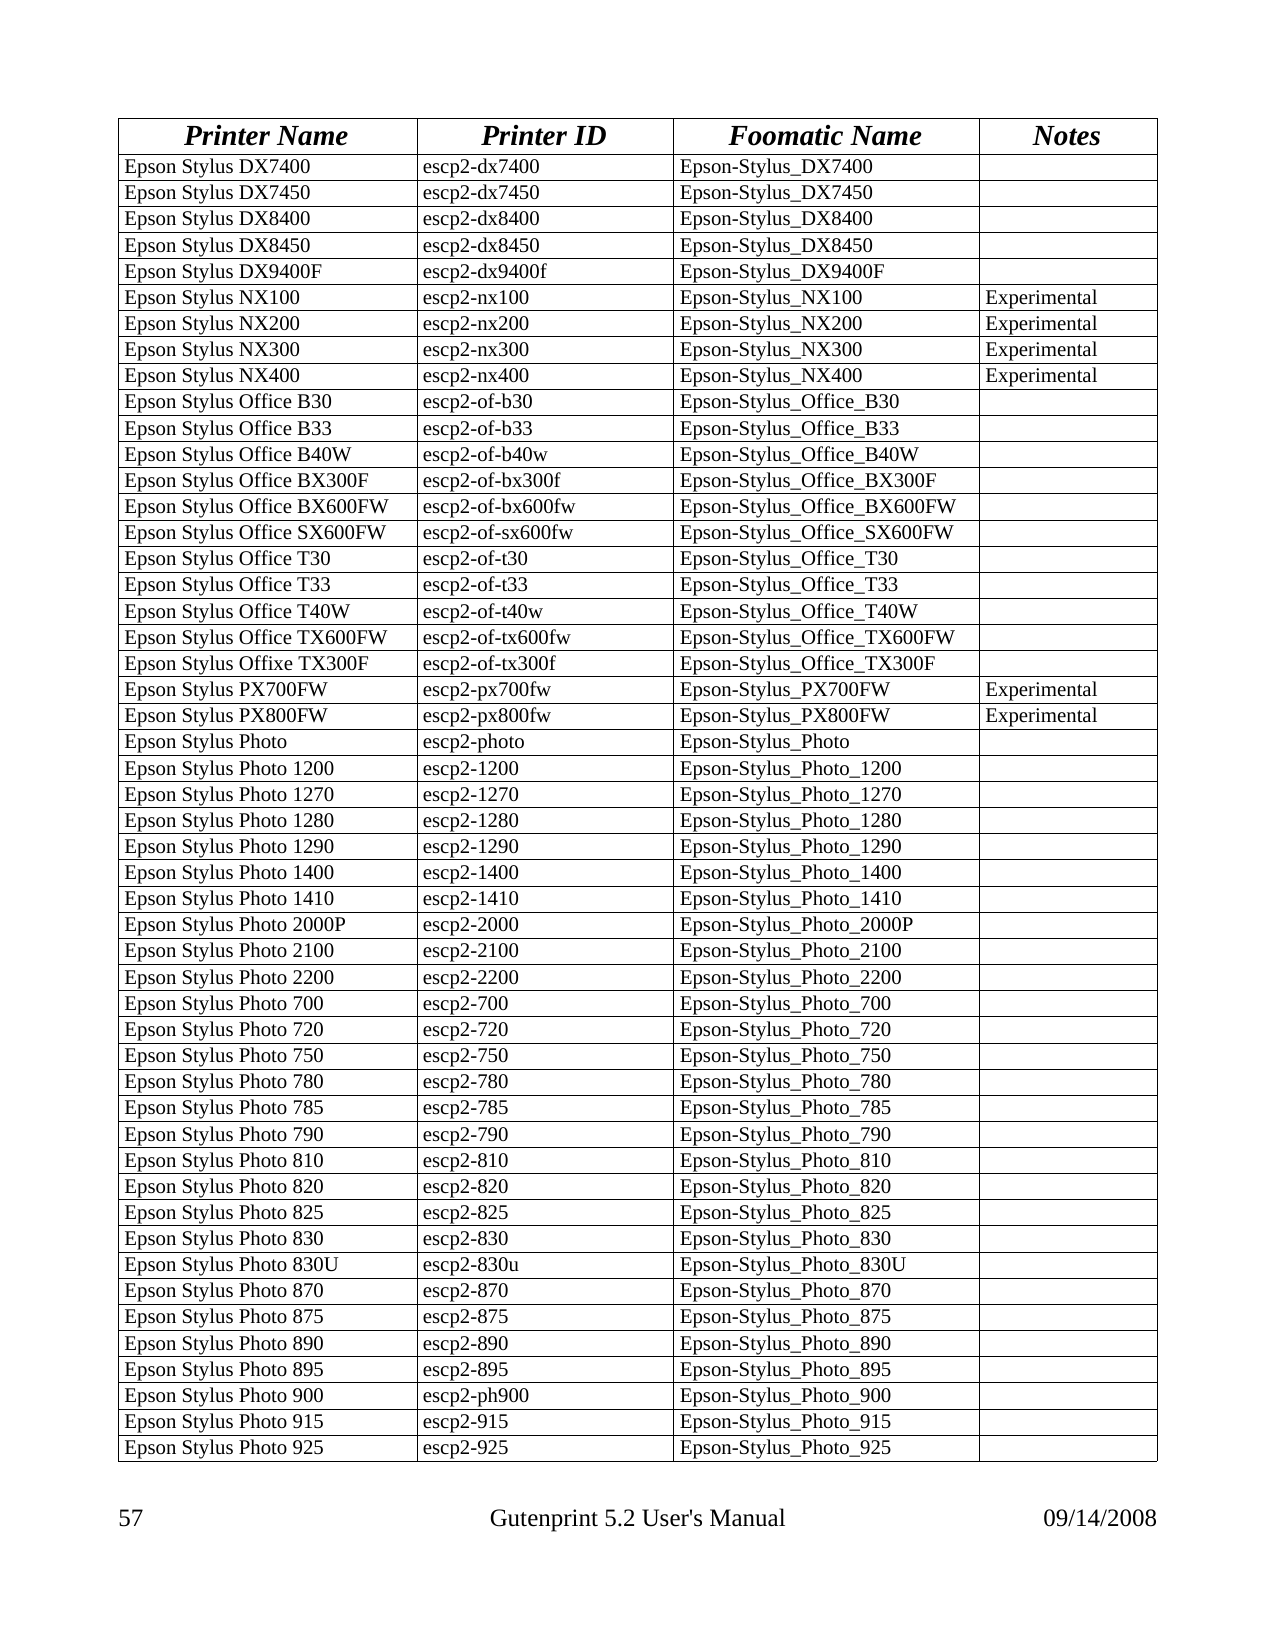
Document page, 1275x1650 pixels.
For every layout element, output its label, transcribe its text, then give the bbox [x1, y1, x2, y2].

table_cell Epson Stylus Photo [119, 730, 417, 755]
table_cell Epson-Stylus_Office_B33 [674, 416, 979, 441]
table_cell [980, 1410, 1157, 1434]
table_cell Epson Stylus Photo 875 [119, 1305, 417, 1330]
table_cell [980, 442, 1157, 467]
table_cell escp2-dx9400f [418, 259, 673, 284]
table_cell Epson-Stylus_Photo_830U [674, 1253, 979, 1278]
table_cell escp2-of-b40w [418, 442, 673, 467]
table_cell [980, 1279, 1157, 1304]
table_cell Epson Stylus Photo 780 [119, 1070, 417, 1095]
table_cell [980, 834, 1157, 859]
table_cell escp2-700 [418, 991, 673, 1016]
table_cell escp2-2000 [418, 913, 673, 938]
table_cell escp2-2200 [418, 965, 673, 990]
table_cell [980, 1436, 1157, 1461]
table_cell Epson-Stylus_NX300 [674, 337, 979, 363]
table_cell Experimental [980, 337, 1157, 363]
table_cell [980, 965, 1157, 990]
table_cell Epson-Stylus_Photo_1410 [674, 887, 979, 912]
table_cell escp2-870 [418, 1279, 673, 1304]
table_cell Experimental [980, 285, 1157, 310]
table_cell [980, 207, 1157, 232]
table_cell Epson Stylus DX8400 [119, 207, 417, 232]
table_cell [980, 1070, 1157, 1095]
table_cell Epson Stylus NX100 [119, 285, 417, 310]
table_cell Epson Stylus Photo 1400 [119, 860, 417, 886]
table_cell Epson-Stylus_Photo_925 [674, 1436, 979, 1461]
table_cell Epson-Stylus_Office_T30 [674, 547, 979, 572]
table_cell Epson Stylus Photo 2000P [119, 913, 417, 938]
table_cell escp2-825 [418, 1200, 673, 1225]
table_cell Epson Stylus Photo 810 [119, 1148, 417, 1173]
table_cell Epson Stylus NX200 [119, 311, 417, 336]
table_cell Epson Stylus Office T30 [119, 547, 417, 572]
table_cell [980, 913, 1157, 938]
table_cell [980, 416, 1157, 441]
table_cell Epson-Stylus_Office_B40W [674, 442, 979, 467]
table_cell Epson-Stylus_Photo_890 [674, 1331, 979, 1356]
table_cell escp2-dx8400 [418, 207, 673, 232]
table_cell escp2-750 [418, 1044, 673, 1068]
table_cell Epson-Stylus_Photo_780 [674, 1070, 979, 1095]
table_cell Epson Stylus Photo 915 [119, 1410, 417, 1434]
table_cell Epson Stylus Photo 830 [119, 1226, 417, 1252]
table_cell escp2-915 [418, 1410, 673, 1434]
table_cell Epson-Stylus_Photo_785 [674, 1096, 979, 1121]
table_cell escp2-dx8450 [418, 233, 673, 258]
table_cell Experimental [980, 364, 1157, 389]
table_cell Epson Stylus Photo 785 [119, 1096, 417, 1121]
table_cell escp2-of-bx600fw [418, 494, 673, 519]
table_cell Epson-Stylus_DX8450 [674, 233, 979, 258]
table_cell [980, 1148, 1157, 1173]
table_cell Epson-Stylus_Photo_870 [674, 1279, 979, 1304]
table_cell escp2-of-b30 [418, 390, 673, 415]
table_cell Epson Stylus Photo 830U [119, 1253, 417, 1278]
table_cell Epson Stylus Photo 895 [119, 1357, 417, 1382]
table_cell Epson-Stylus_Photo_2100 [674, 939, 979, 964]
table_cell [980, 860, 1157, 886]
table_cell [980, 547, 1157, 572]
table_cell Epson Stylus DX7450 [119, 181, 417, 206]
table_cell Epson Stylus Office B40W [119, 442, 417, 467]
table_cell Epson-Stylus_NX200 [674, 311, 979, 336]
table_cell [980, 1253, 1157, 1278]
table_cell [980, 1357, 1157, 1382]
table_cell [980, 1305, 1157, 1330]
table_cell [980, 521, 1157, 546]
table_cell [980, 1096, 1157, 1121]
table_cell Epson-Stylus_Photo_790 [674, 1122, 979, 1147]
table_cell Epson-Stylus_Photo_1200 [674, 756, 979, 781]
table_cell Epson Stylus NX400 [119, 364, 417, 389]
table_cell Epson-Stylus_Photo_750 [674, 1044, 979, 1068]
table_cell [980, 1044, 1157, 1068]
table_cell escp2-of-sx600fw [418, 521, 673, 546]
table_cell [980, 782, 1157, 807]
table_cell escp2-830u [418, 1253, 673, 1278]
table_header Printer ID [418, 119, 673, 153]
table_cell [980, 625, 1157, 650]
table_cell escp2-dx7450 [418, 181, 673, 206]
table_cell Epson Stylus Office SX600FW [119, 521, 417, 546]
table_cell [980, 1017, 1157, 1042]
table_cell Epson Stylus PX800FW [119, 704, 417, 729]
table_cell Epson Stylus Photo 1290 [119, 834, 417, 859]
table_cell escp2-px800fw [418, 704, 673, 729]
table_cell Epson-Stylus_Photo_1280 [674, 808, 979, 833]
table_cell escp2-810 [418, 1148, 673, 1173]
table_cell [980, 573, 1157, 598]
table_cell [980, 1331, 1157, 1356]
table_cell [980, 756, 1157, 781]
table_cell Epson-Stylus_Photo_900 [674, 1383, 979, 1408]
table_cell escp2-photo [418, 730, 673, 755]
table_header Foomatic Name [674, 119, 979, 153]
table_cell Epson-Stylus_Photo_1270 [674, 782, 979, 807]
table_cell Epson Stylus Photo 2200 [119, 965, 417, 990]
table_cell Epson Stylus Office TX600FW [119, 625, 417, 650]
table_cell Epson-Stylus_Photo_810 [674, 1148, 979, 1173]
table_cell Epson Stylus Photo 790 [119, 1122, 417, 1147]
table_cell Epson-Stylus_Office_BX300F [674, 468, 979, 493]
table_cell Epson Stylus DX9400F [119, 259, 417, 284]
table_cell [980, 1226, 1157, 1252]
table_cell [980, 1122, 1157, 1147]
table_cell Epson-Stylus_Office_T33 [674, 573, 979, 598]
table_cell Epson Stylus Office B33 [119, 416, 417, 441]
table_cell escp2-nx300 [418, 337, 673, 363]
table_cell Epson Stylus Photo 1200 [119, 756, 417, 781]
table_cell escp2-785 [418, 1096, 673, 1121]
table_cell Epson Stylus Photo 925 [119, 1436, 417, 1461]
table_cell Epson Stylus Offixe TX300F [119, 651, 417, 676]
table_cell escp2-of-t40w [418, 599, 673, 624]
table_cell [980, 259, 1157, 284]
table_cell [980, 468, 1157, 493]
table_cell escp2-ph900 [418, 1383, 673, 1408]
table_cell Epson Stylus Photo 1280 [119, 808, 417, 833]
table_cell [980, 1174, 1157, 1199]
table_cell Epson Stylus Office T33 [119, 573, 417, 598]
table_cell Epson Stylus Photo 825 [119, 1200, 417, 1225]
table_cell Epson-Stylus_Office_T40W [674, 599, 979, 624]
table_cell Epson Stylus NX300 [119, 337, 417, 363]
table_cell Epson-Stylus_DX7450 [674, 181, 979, 206]
table_cell escp2-780 [418, 1070, 673, 1095]
table_cell escp2-890 [418, 1331, 673, 1356]
table_cell Epson-Stylus_Office_TX300F [674, 651, 979, 676]
table_cell Epson-Stylus_Photo_700 [674, 991, 979, 1016]
table_header Notes [980, 119, 1157, 153]
table_cell escp2-1270 [418, 782, 673, 807]
table_cell Epson Stylus Photo 750 [119, 1044, 417, 1068]
table_cell escp2-of-bx300f [418, 468, 673, 493]
table_cell [980, 991, 1157, 1016]
table_cell Experimental [980, 704, 1157, 729]
table_cell escp2-830 [418, 1226, 673, 1252]
table_cell Epson Stylus Office BX300F [119, 468, 417, 493]
table_cell Epson-Stylus_DX8400 [674, 207, 979, 232]
table_cell escp2-nx200 [418, 311, 673, 336]
table_cell Epson-Stylus_Photo_2200 [674, 965, 979, 990]
table_cell escp2-dx7400 [418, 155, 673, 179]
table_cell Epson Stylus Photo 2100 [119, 939, 417, 964]
table_cell Epson-Stylus_Photo_915 [674, 1410, 979, 1434]
table_cell Epson-Stylus_PX700FW [674, 677, 979, 702]
table_cell Epson Stylus Photo 900 [119, 1383, 417, 1408]
table_cell Epson Stylus DX7400 [119, 155, 417, 179]
table_cell Epson-Stylus_Office_TX600FW [674, 625, 979, 650]
table_cell escp2-720 [418, 1017, 673, 1042]
table_cell [980, 1200, 1157, 1225]
table_cell Epson-Stylus_Office_B30 [674, 390, 979, 415]
table_cell escp2-1400 [418, 860, 673, 886]
table_cell [980, 494, 1157, 519]
table_cell Epson Stylus Photo 820 [119, 1174, 417, 1199]
table_cell Epson-Stylus_Office_BX600FW [674, 494, 979, 519]
table_cell Experimental [980, 677, 1157, 702]
table_cell escp2-925 [418, 1436, 673, 1461]
table_cell Epson Stylus Office BX600FW [119, 494, 417, 519]
table_cell [980, 599, 1157, 624]
table_cell escp2-of-tx600fw [418, 625, 673, 650]
table_cell Epson-Stylus_PX800FW [674, 704, 979, 729]
table_cell escp2-875 [418, 1305, 673, 1330]
table_cell escp2-nx400 [418, 364, 673, 389]
table_cell [980, 939, 1157, 964]
table_cell escp2-nx100 [418, 285, 673, 310]
table_cell Epson-Stylus_NX100 [674, 285, 979, 310]
table_cell Epson-Stylus_Photo [674, 730, 979, 755]
table_cell [980, 651, 1157, 676]
table_cell Epson Stylus Photo 1410 [119, 887, 417, 912]
table_cell Epson Stylus Photo 870 [119, 1279, 417, 1304]
table_cell escp2-of-t30 [418, 547, 673, 572]
table_cell escp2-790 [418, 1122, 673, 1147]
table_cell Epson Stylus Office T40W [119, 599, 417, 624]
table_cell Epson Stylus PX700FW [119, 677, 417, 702]
table_cell [980, 730, 1157, 755]
table_cell Epson Stylus DX8450 [119, 233, 417, 258]
table_cell [980, 390, 1157, 415]
table_cell [980, 808, 1157, 833]
table_cell escp2-820 [418, 1174, 673, 1199]
table_cell [980, 1383, 1157, 1408]
table_cell escp2-1280 [418, 808, 673, 833]
table_cell Epson-Stylus_Photo_1290 [674, 834, 979, 859]
table_cell Epson-Stylus_Photo_895 [674, 1357, 979, 1382]
table_cell Epson-Stylus_NX400 [674, 364, 979, 389]
table_cell [980, 887, 1157, 912]
table_cell Epson-Stylus_Photo_875 [674, 1305, 979, 1330]
table_cell escp2-of-b33 [418, 416, 673, 441]
table_cell escp2-of-tx300f [418, 651, 673, 676]
table_cell escp2-895 [418, 1357, 673, 1382]
table_cell Epson Stylus Photo 890 [119, 1331, 417, 1356]
table_cell Epson-Stylus_DX7400 [674, 155, 979, 179]
table_cell escp2-px700fw [418, 677, 673, 702]
table_cell [980, 233, 1157, 258]
table_cell escp2-1290 [418, 834, 673, 859]
table_cell Experimental [980, 311, 1157, 336]
table_cell escp2-2100 [418, 939, 673, 964]
table_cell Epson-Stylus_Photo_830 [674, 1226, 979, 1252]
table_cell escp2-of-t33 [418, 573, 673, 598]
table_cell Epson Stylus Photo 700 [119, 991, 417, 1016]
table_cell escp2-1410 [418, 887, 673, 912]
table_cell Epson-Stylus_DX9400F [674, 259, 979, 284]
table_cell [980, 155, 1157, 179]
table_header Printer Name [119, 119, 417, 153]
table_cell Epson-Stylus_Photo_825 [674, 1200, 979, 1225]
table_cell [980, 181, 1157, 206]
table_cell Epson-Stylus_Photo_2000P [674, 913, 979, 938]
table_cell Epson Stylus Photo 720 [119, 1017, 417, 1042]
table_cell Epson-Stylus_Photo_720 [674, 1017, 979, 1042]
table_cell Epson Stylus Photo 1270 [119, 782, 417, 807]
table_cell Epson-Stylus_Photo_1400 [674, 860, 979, 886]
table_cell Epson-Stylus_Office_SX600FW [674, 521, 979, 546]
table_cell Epson-Stylus_Photo_820 [674, 1174, 979, 1199]
table_cell escp2-1200 [418, 756, 673, 781]
table_cell Epson Stylus Office B30 [119, 390, 417, 415]
